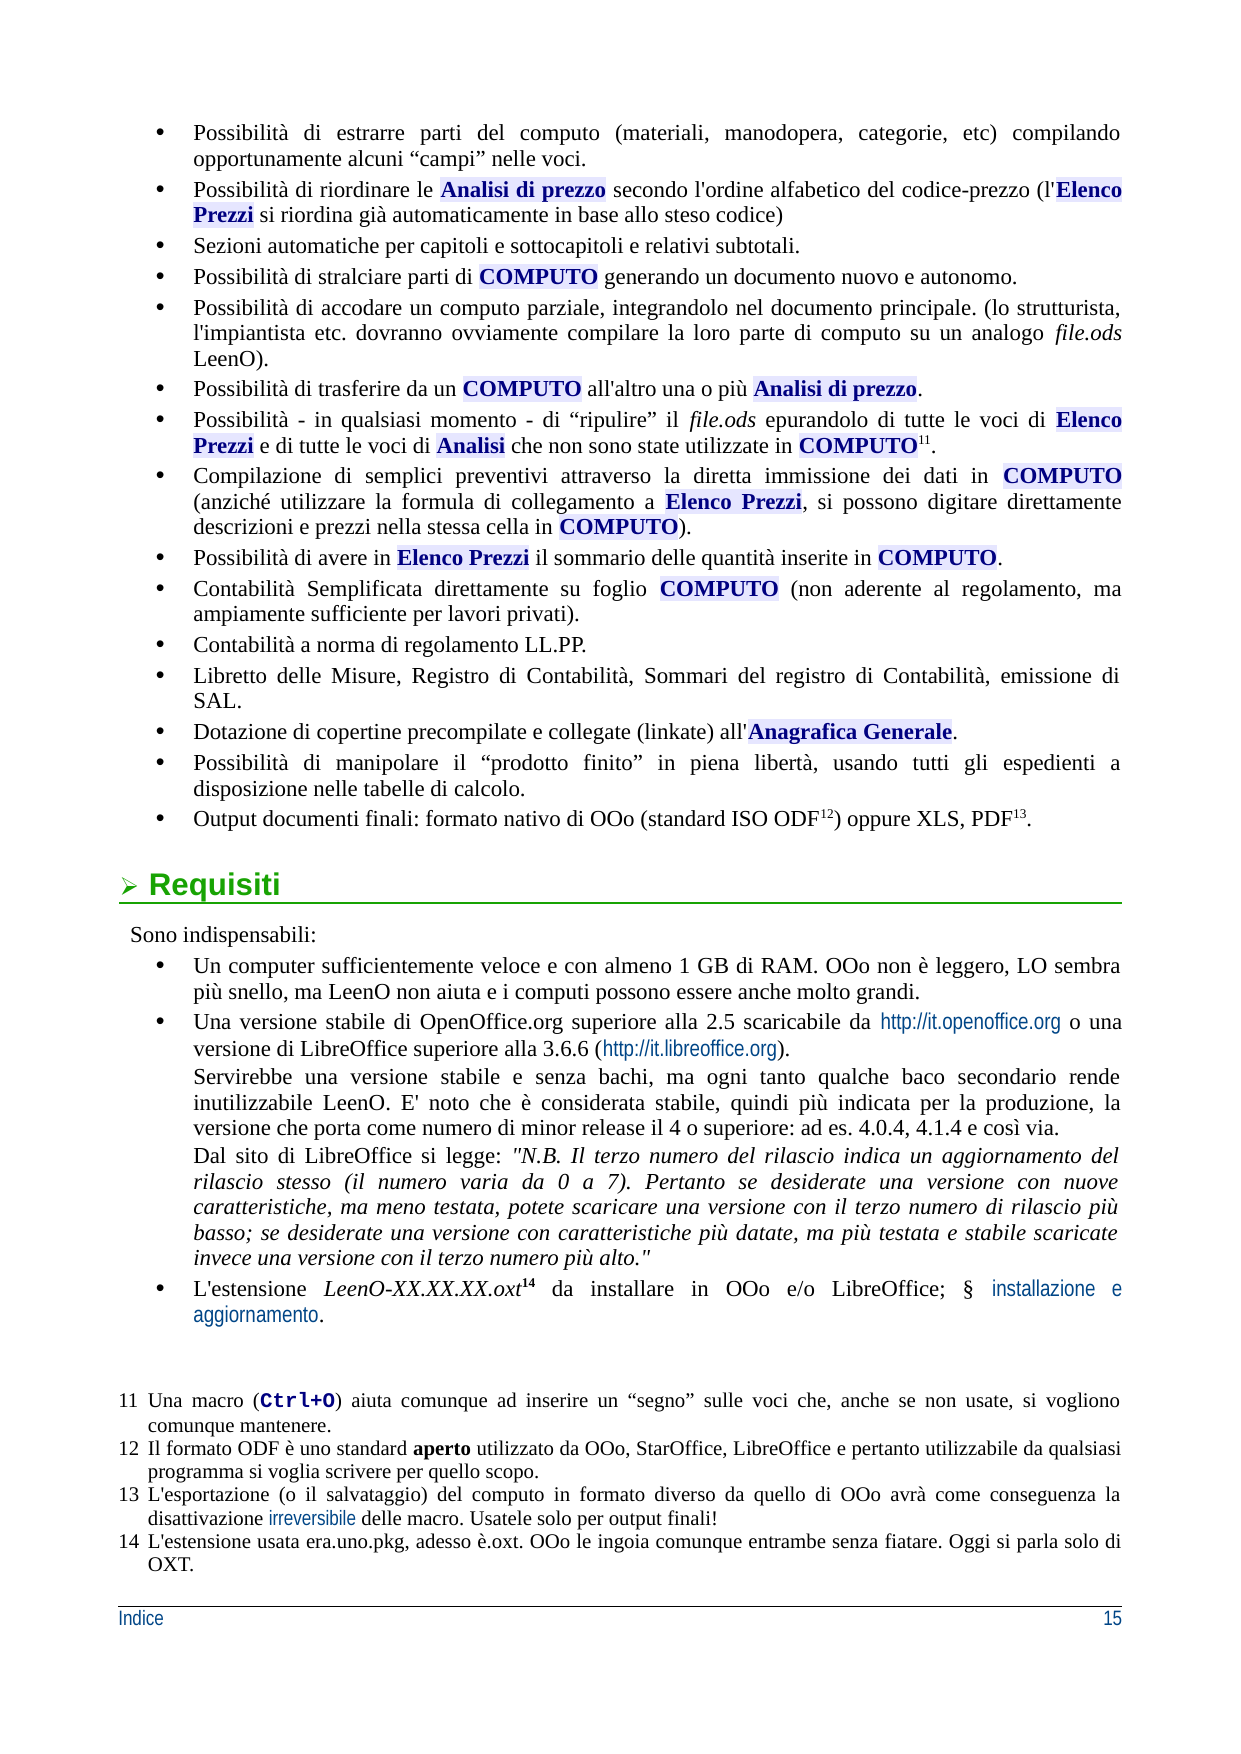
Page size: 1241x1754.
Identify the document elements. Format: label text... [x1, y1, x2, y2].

list Libretto delle Misure, Registro di Contabilità, Sommari del registro di Contabilità, emissione di SAL. [156, 661, 1122, 714]
list Sezioni automatiche per capitoli e sottocapitoli e relativi subtotali. [156, 231, 1122, 258]
subtitle Requisiti [119, 867, 1122, 902]
text Sono indispensabili: [118, 922, 1122, 948]
list Compilazione di semplici preventivi attraverso la diretta immissione dei dati in COMPUTO (anziché utilizzare la formula di collegamento a Elenco Prezzi, si possono digitare direttamente descrizioni e prezzi nella stessa cella in COMPUTO). [156, 461, 1122, 540]
list Possibilità di stralciare parti di COMPUTO generando un documento nuovo e autonomo. [156, 261, 1122, 289]
list Dal sito di LibreOffice si legge: "N.B. Il terzo numero del rilascio indica un aggiornamento del rilascio stesso (il numero varia da 0 a 7). Pertanto se desiderate una versione con nuove caratteristiche, ma meno testata, potete scaricare una versione con il terzo numero di rilascio più basso; se desiderate una versione con caratteristiche più datate, ma più testata e stabile scaricate invece una versione con il terzo numero più alto." [156, 1143, 1122, 1271]
list L'esportazione (o il salvataggio) del computo in formato diverso da quello di OOo avrà come conseguenza la disattivazione irreversibile delle macro. Usatele solo per output finali! [118, 1483, 1122, 1530]
list Una versione stabile di OpenOffice.org superiore alla 2.5 scaricabile da http://it.openoffice.org o una versione di LibreOffice superiore alla 3.6.6 (http://it.libreoffice.org). [156, 1007, 1122, 1061]
list L'estensione LeenO-XX.XX.XX.oxt da installare in OOo e/o LibreOffice; § installazione e aggiornamento. [156, 1273, 1122, 1328]
list Possibilità di trasferire da un COMPUTO all'altro una o più Analisi di prezzo. [156, 374, 1122, 402]
list Una macro (Ctrl+O) aiuta comunque ad inserire un “segno” sulle voci che, anche se non usate, si vogliono comunque mantenere. [118, 1389, 1122, 1437]
list Possibilità - in qualsiasi momento - di “ripulire” il file.ods epurandolo di tutte le voci di Elenco Prezzi e di tutte le voci di Analisi che non sono state utilizzate in COMPUTO. [156, 405, 1122, 458]
list Possibilità di manipolare il “prodotto finito” in piena libertà, usando tutti gli espedienti a disposizione nelle tabelle di calcolo. [156, 748, 1122, 801]
list L'estensione usata era.uno.pkg, adesso è.oxt. OOo le ingoia comunque entrambe senza fiatare. Oggi si parla solo di OXT. [118, 1530, 1122, 1576]
list Un computer sufficientemente veloce e con almeno 1 GB di RAM. OOo non è leggero, LO sembra più snello, ma LeenO non aiuta e i computi possono essere anche molto grandi. [156, 951, 1122, 1004]
list Contabilità Semplificata direttamente su foglio COMPUTO (non aderente al regolamento, ma ampiamente sufficiente per lavori privati). [156, 573, 1122, 627]
list Servirebbe una versione stabile e senza bachi, ma ogni tanto qualche baco secondario rende inutilizzabile LeenO. E' noto che è considerata stabile, quindi più indicata per la produzione, la versione che porta come numero di minor release il 4 o superiore: ad es. 4.0.4, 4.1.4 e così via. [156, 1064, 1122, 1141]
list Possibilità di avere in Elenco Prezzi il sommario delle quantità inserite in COMPUTO. [156, 543, 1122, 571]
list Il formato ODF è uno standard aperto utilizzato da OOo, StarOffice, LibreOffice e pertanto utilizzabile da qualsiasi programma si voglia scrivere per quello scopo. [118, 1437, 1122, 1483]
list Dotazione di copertine precompilate e collegate (linkate) all'Anagrafica Generale. [156, 717, 1122, 745]
list Possibilità di riordinare le Analisi di prezzo secondo l'ordine alfabetico del codice-prezzo (l'Elenco Prezzi si riordina già automaticamente in base allo steso codice) [156, 174, 1122, 228]
list Possibilità di accodare un computo parziale, integrandolo nel documento principale. (lo strutturista, l'impiantista etc. dovranno ovviamente compilare la loro parte di computo su un analogo file.ods LeenO). [156, 292, 1122, 371]
list Output documenti finali: formato nativo di OOo (standard ISO ODF) oppure XLS, PDF. [156, 804, 1122, 832]
list Contabilità a norma di regolamento LL.PP. [156, 630, 1122, 658]
list Possibilità di estrarre parti del computo (materiali, manodopera, categorie, etc) compilando opportunamente alcuni “campi” nelle voci. [156, 118, 1122, 171]
